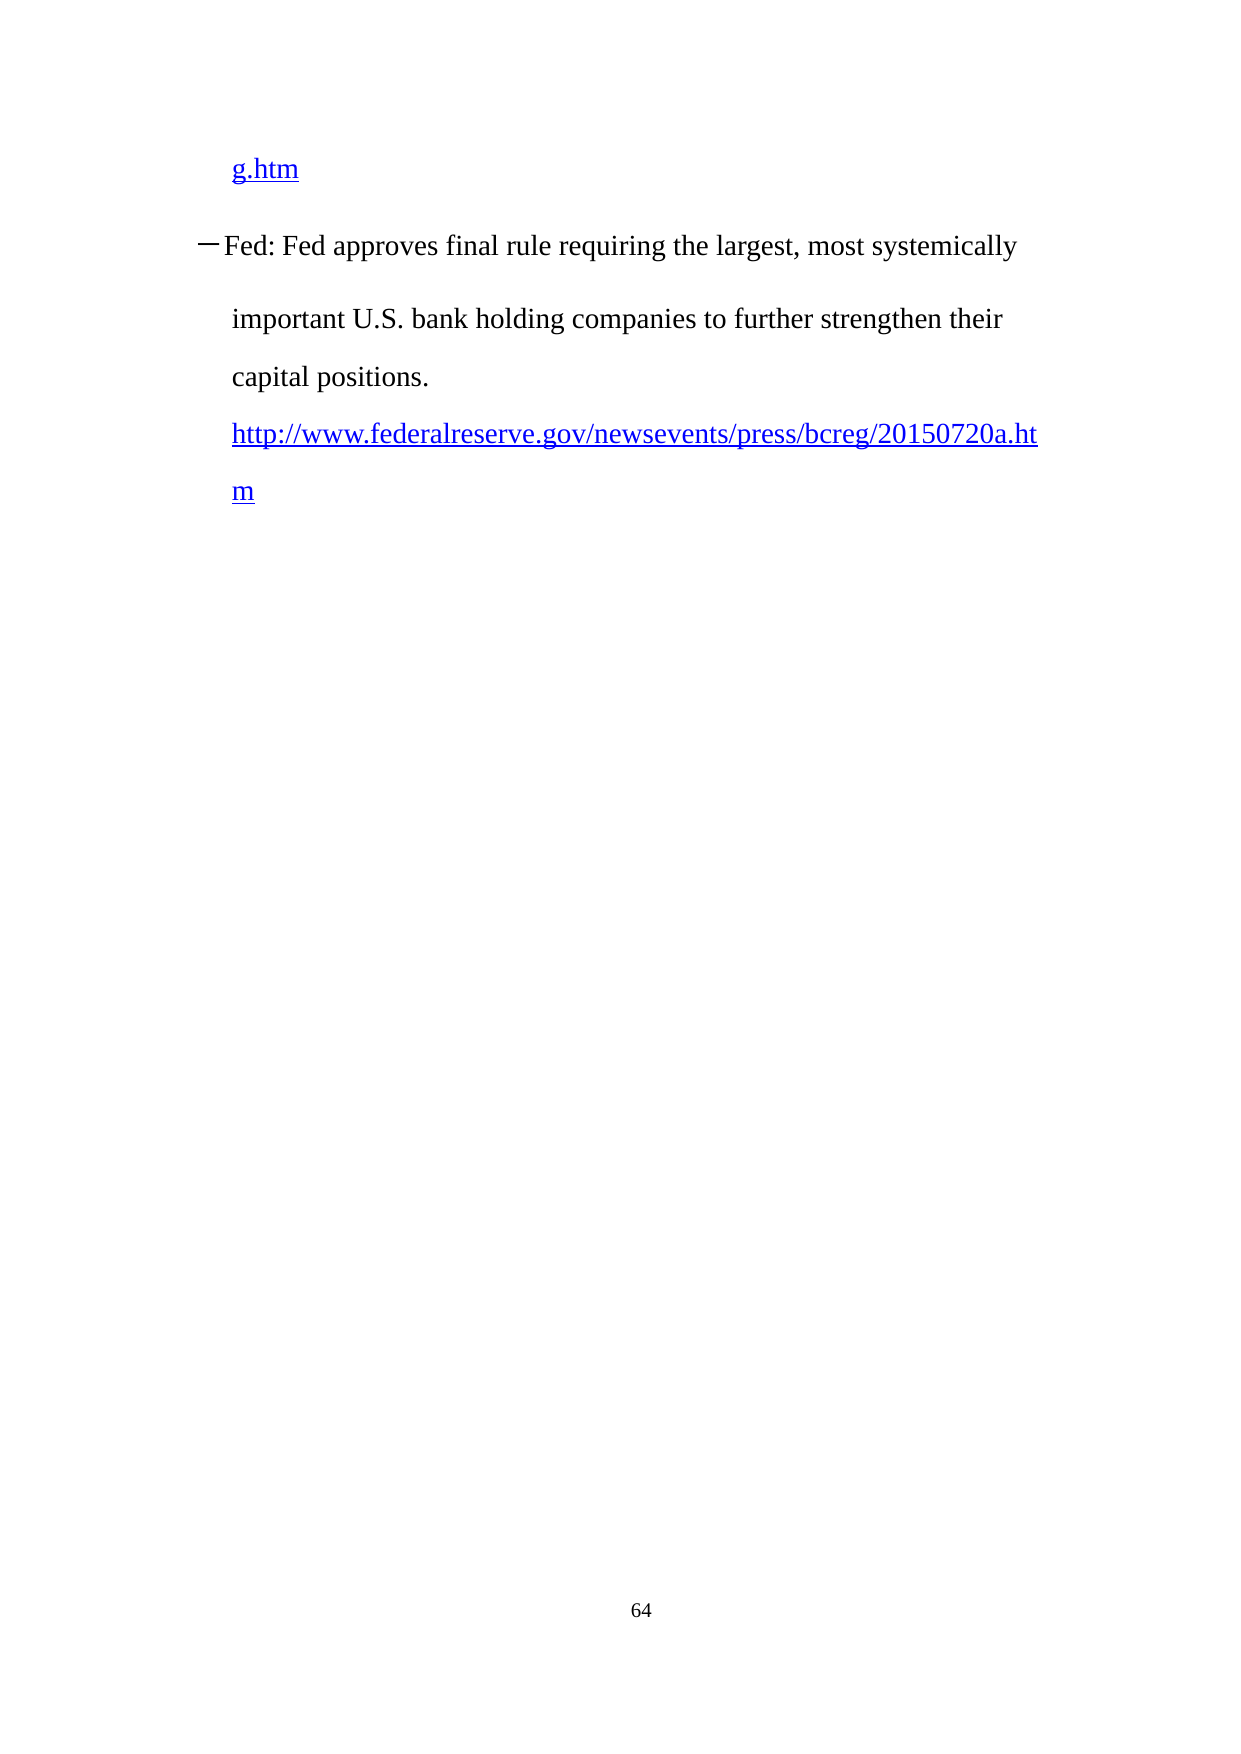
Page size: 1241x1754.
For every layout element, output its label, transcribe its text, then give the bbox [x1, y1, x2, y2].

text －Fed: Fed approves final rule requiring the largest, most systemically important U.S. bank holding companies to further strengthen their capital positions. http://www.federalreserve.gov/newsevents/press/bcreg/20150720a.htm [187, 204, 1053, 510]
text g.htm [229, 150, 1053, 188]
